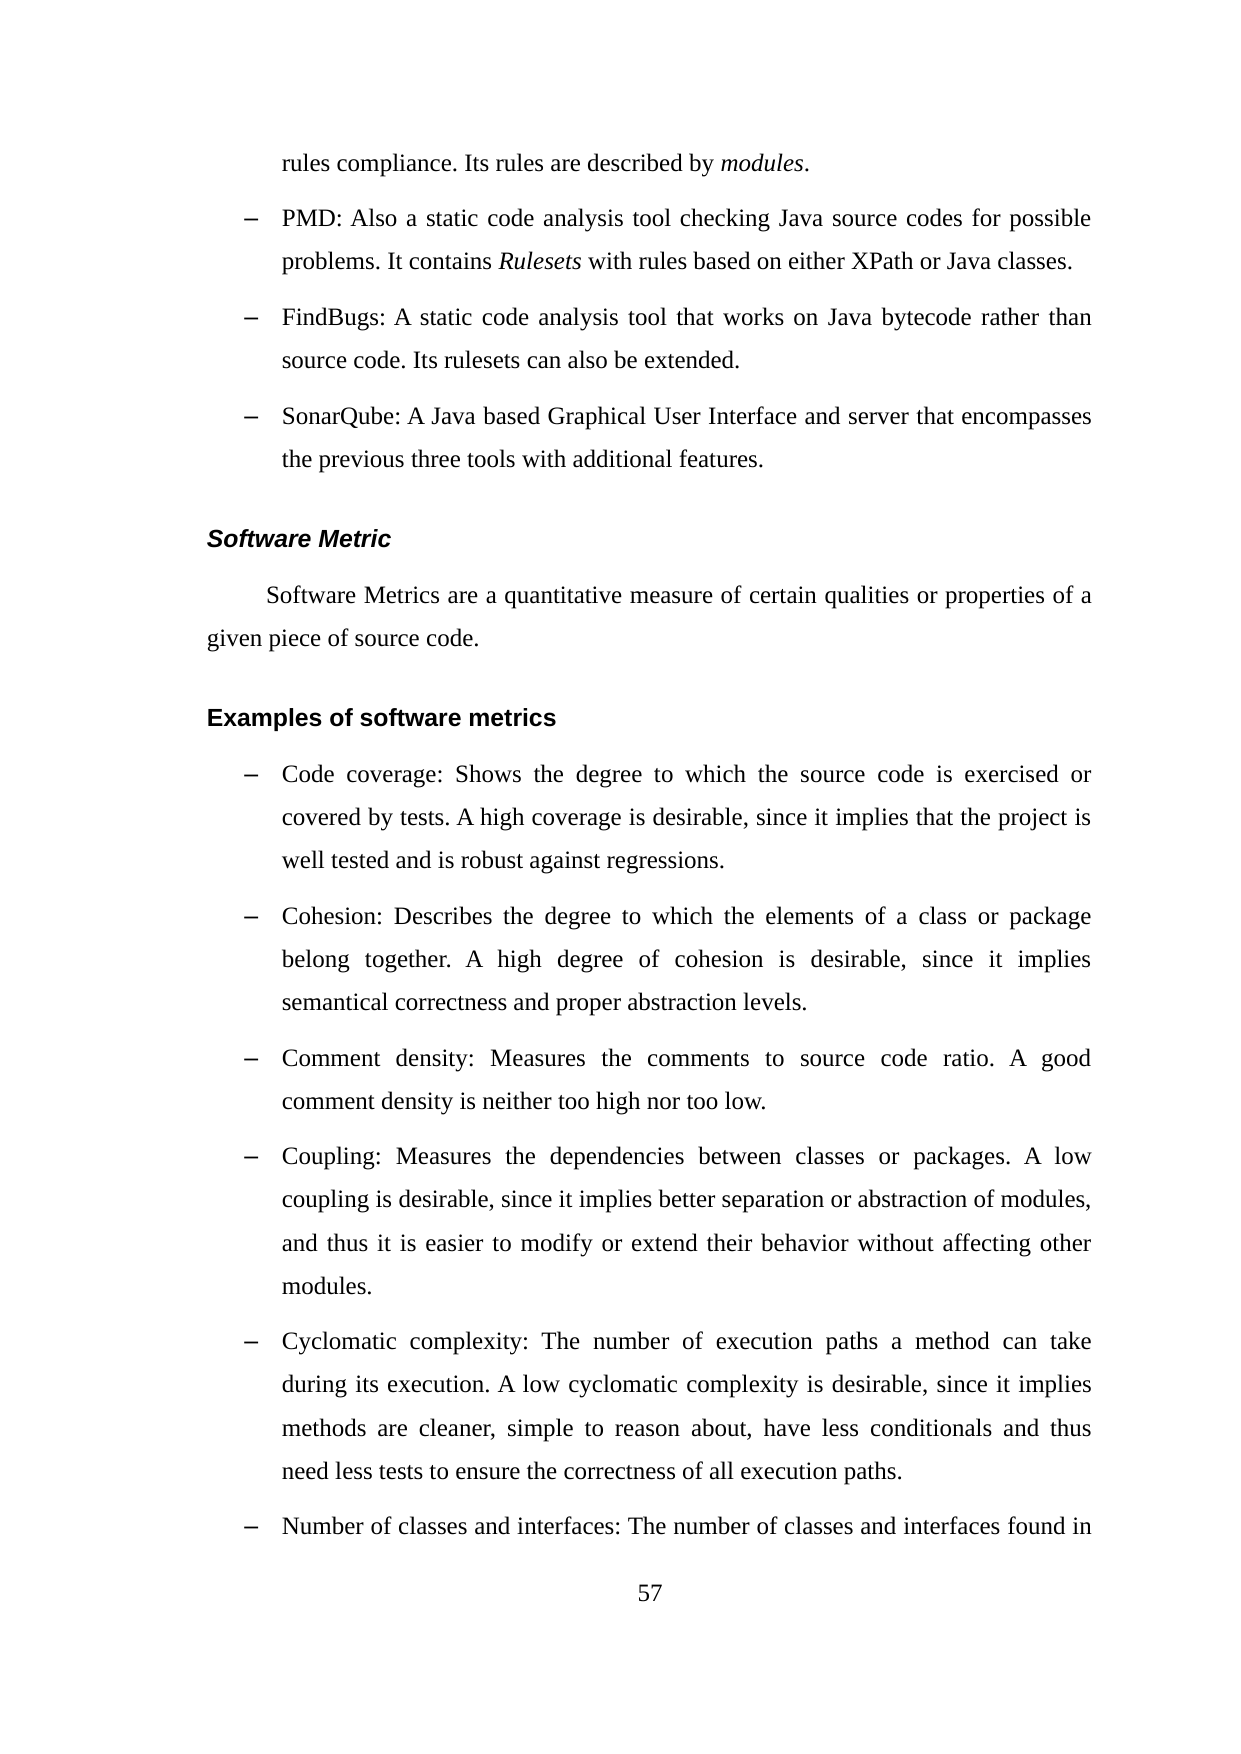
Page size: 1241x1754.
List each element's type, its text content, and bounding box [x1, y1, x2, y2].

list Code coverage: Shows the degree to which the source code is exercised or covered by tests. A high coverage is desirable, since it implies that the project is well tested and is robust against regressions. [244, 759, 1093, 874]
subtitle Examples of software metrics [207, 703, 1093, 732]
list Cohesion: Describes the degree to which the elements of a class or package belong together. A high degree of cohesion is desirable, since it implies semantical correctness and proper abstraction levels. [244, 901, 1093, 1016]
text Software Metrics are a quantitative measure of certain qualities or properties of a given piece of source code. [207, 580, 1093, 652]
subtitle Software Metric [207, 524, 1093, 553]
list Coupling: Measures the dependencies between classes or packages. A low coupling is desirable, since it implies better separation or abstraction of modules, and thus it is easier to modify or extend their behavior without affecting other modules. [244, 1141, 1093, 1299]
list FindBugs: A static code analysis tool that works on Java bytecode rather than source code. Its rulesets can also be extended. [244, 302, 1093, 374]
list Number of classes and interfaces: The number of classes and interfaces found in [244, 1511, 1093, 1540]
list SonarQube: A Java based Graphical User Interface and server that encompasses the previous three tools with additional features. [244, 401, 1093, 473]
list PMD: Also a static code analysis tool checking Java source codes for possible problems. It contains Rulesets with rules based on either XPath or Java classes. [244, 203, 1093, 275]
list Comment density: Measures the comments to source code ratio. A good comment density is neither too high nor too low. [244, 1043, 1093, 1114]
list rules compliance. Its rules are described by modules. [244, 148, 1093, 176]
list Cyclomatic complexity: The number of execution paths a method can take during its execution. A low cyclomatic complexity is desirable, since it implies methods are cleaner, simple to reason about, have less conditionals and thus need less tests to ensure the correctness of all execution paths. [244, 1326, 1093, 1484]
